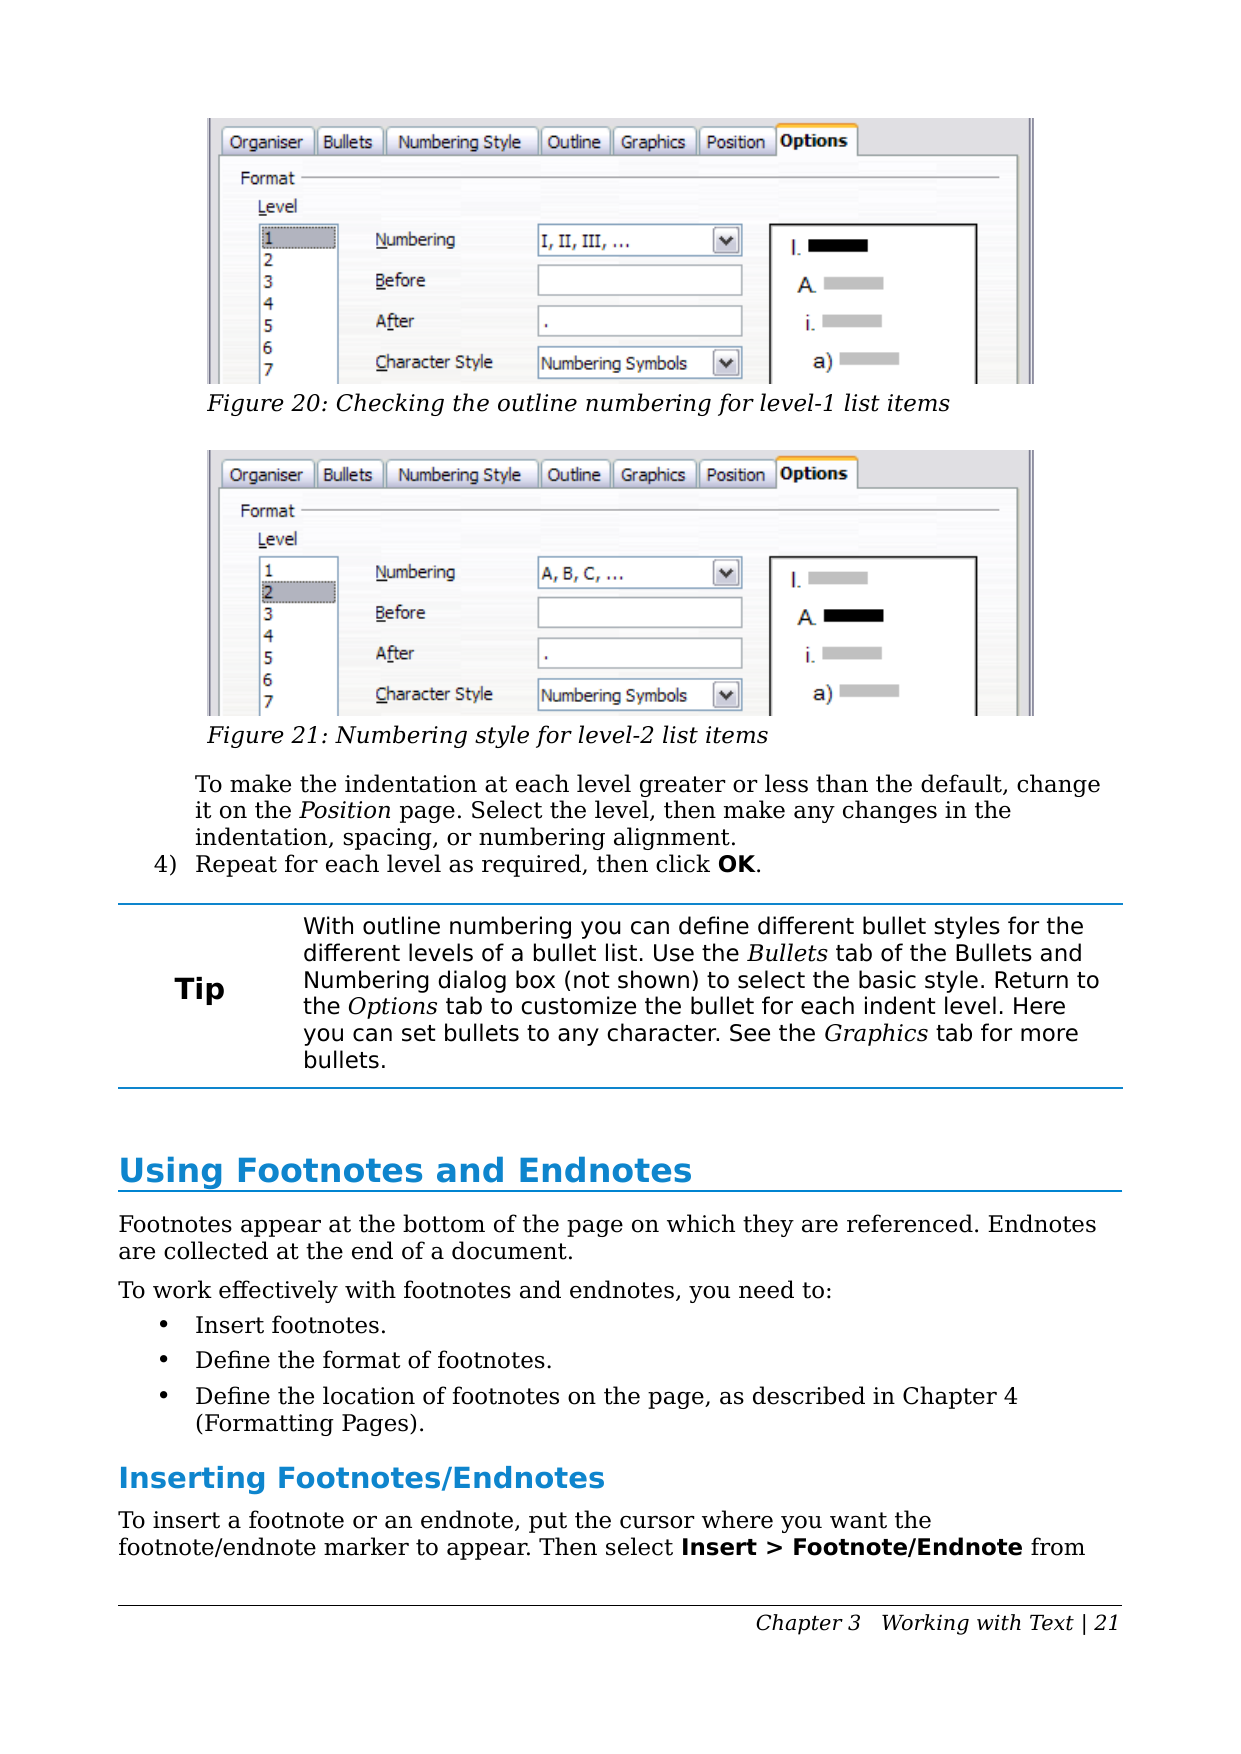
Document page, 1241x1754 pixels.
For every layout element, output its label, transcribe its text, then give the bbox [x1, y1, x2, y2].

list Insert footnotes. [156, 1310, 1122, 1339]
table_header With outline numbering you can define different bullet styles for the different levels of a bullet list. Use the Bullets tab of the Bullets and Numbering dialog box (not shown) to select the basic style. Return to the Options tab to customize the bullet for each indent level. Here you can set bullets to any character. See the Graphics tab for more bullets. [281, 905, 1122, 1087]
list Repeat for each level as required, then click OK. [177, 851, 1122, 878]
subtitle Inserting Footnotes/Endnotes [118, 1461, 1122, 1495]
list Define the format of footnotes. [156, 1346, 1122, 1375]
text Figure 20: Checking the outline numbering for level-1 list items [207, 390, 1034, 416]
text Figure 21: Numbering style for level-2 list items [207, 722, 1034, 749]
list To work effectively with footnotes and endnotes, you need to: [118, 1277, 1122, 1304]
list Define the location of footnotes on the page, as described in Chapter 4 (Formatting Pages). [156, 1381, 1122, 1437]
picture [207, 118, 1034, 384]
picture [207, 450, 1034, 716]
text To insert a footnote or an endnote, put the cursor where you want the footnote/endnote marker to appear. Then select Insert > Footnote/Endnote from [118, 1507, 1122, 1561]
table_header Tip [118, 905, 281, 1087]
list To make the indentation at each level greater or less than the default, change it on the Position page. Select the level, then make any changes in the indentation, spacing, or numbering alignment. [195, 771, 1122, 851]
subtitle Using Footnotes and Endnotes [118, 1151, 1122, 1190]
text Footnotes appear at the bottom of the page on which they are referenced. Endnotes are collected at the end of a document. [118, 1211, 1122, 1264]
